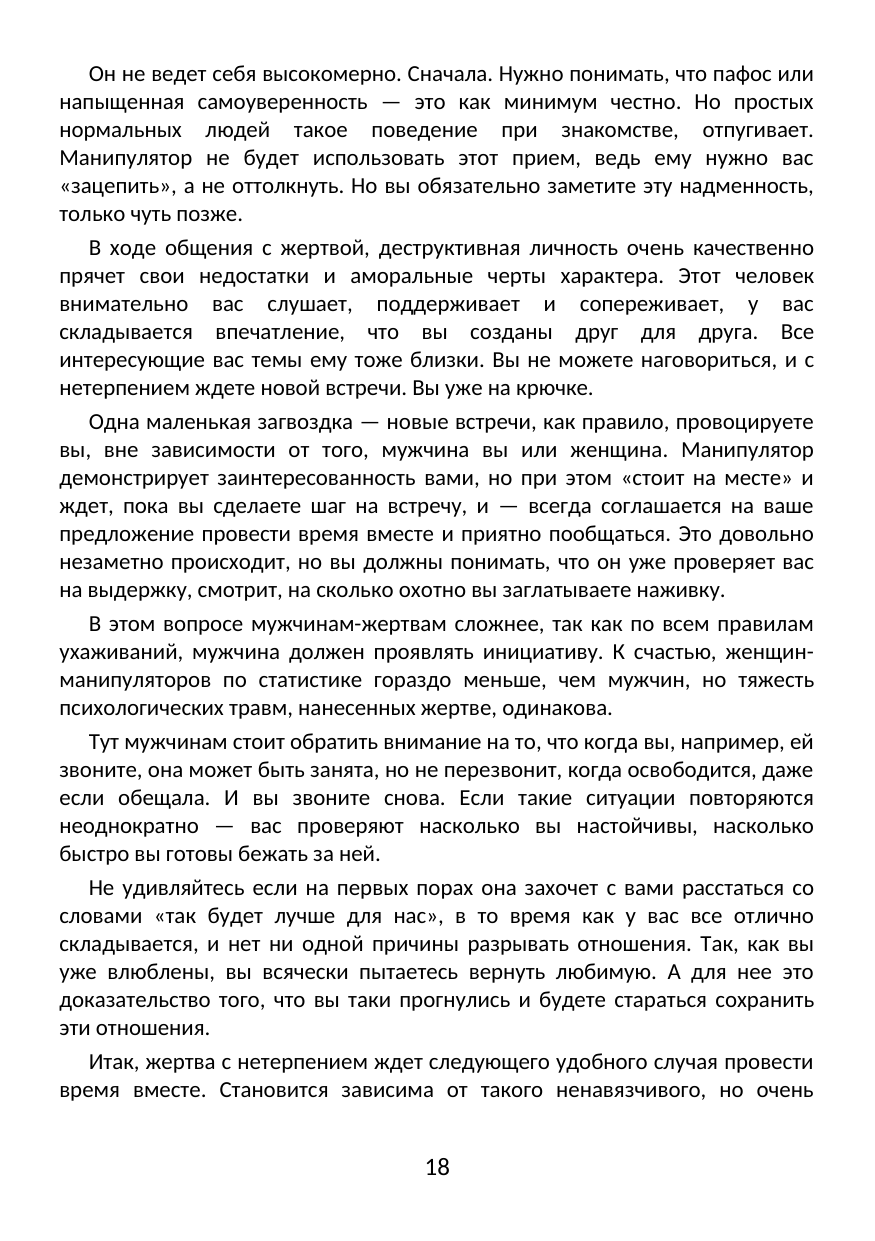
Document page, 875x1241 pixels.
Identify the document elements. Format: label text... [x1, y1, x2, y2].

text Он не ведет себя высокомерно. Сначала. Нужно понимать, что пафос или напыщенная самоуверенность — это как минимум честно. Но простых нормальных людей такое поведение при знакомстве, отпугивает. Манипулятор не будет использовать этот прием, ведь ему нужно вас «зацепить», а не оттолкнуть. Но вы обязательно заметите эту надменность, только чуть позже. [59, 59, 815, 227]
text В этом вопросе мужчинам-жертвам сложнее, так как по всем правилам ухаживаний, мужчина должен проявлять инициативу. К счастью, женщин-манипуляторов по статистике гораздо меньше, чем мужчин, но тяжесть психологических травм, нанесенных жертве, одинакова. [59, 609, 815, 721]
text Не удивляйтесь если на первых порах она захочет с вами расстаться со словами «так будет лучше для нас», в то время как у вас все отлично складывается, и нет ни одной причины разрывать отношения. Так, как вы уже влюблены, вы всячески пытаетесь вернуть любимую. А для нее это доказательство того, что вы таки прогнулись и будете стараться сохранить эти отношения. [59, 873, 815, 1041]
text В ходе общения с жертвой, деструктивная личность очень качественно прячет свои недостатки и аморальные черты характера. Этот человек внимательно вас слушает, поддерживает и сопереживает, у вас складывается впечатление, что вы созданы друг для друга. Все интересующие вас темы ему тоже близки. Вы не можете наговориться, и с нетерпением ждете новой встречи. Вы уже на крючке. [59, 233, 815, 401]
text Одна маленькая загвоздка — новые встречи, как правило, провоцируете вы, вне зависимости от того, мужчина вы или женщина. Манипулятор демонстрирует заинтересованность вами, но при этом «стоит на месте» и ждет, пока вы сделаете шаг на встречу, и — всегда соглашается на ваше предложение провести время вместе и приятно пообщаться. Это довольно незаметно происходит, но вы должны понимать, что он уже проверяет вас на выдержку, смотрит, на сколько охотно вы заглатываете наживку. [59, 407, 815, 603]
text Тут мужчинам стоит обратить внимание на то, что когда вы, например, ей звоните, она может быть занята, но не перезвонит, когда освободится, даже если обещала. И вы звоните снова. Если такие ситуации повторяются неоднократно — вас проверяют насколько вы настойчивы, насколько быстро вы готовы бежать за ней. [59, 727, 815, 867]
text Итак, жертва с нетерпением ждет следующего удобного случая провести время вместе. Становится зависима от такого ненавязчивого, но очень [59, 1047, 815, 1103]
